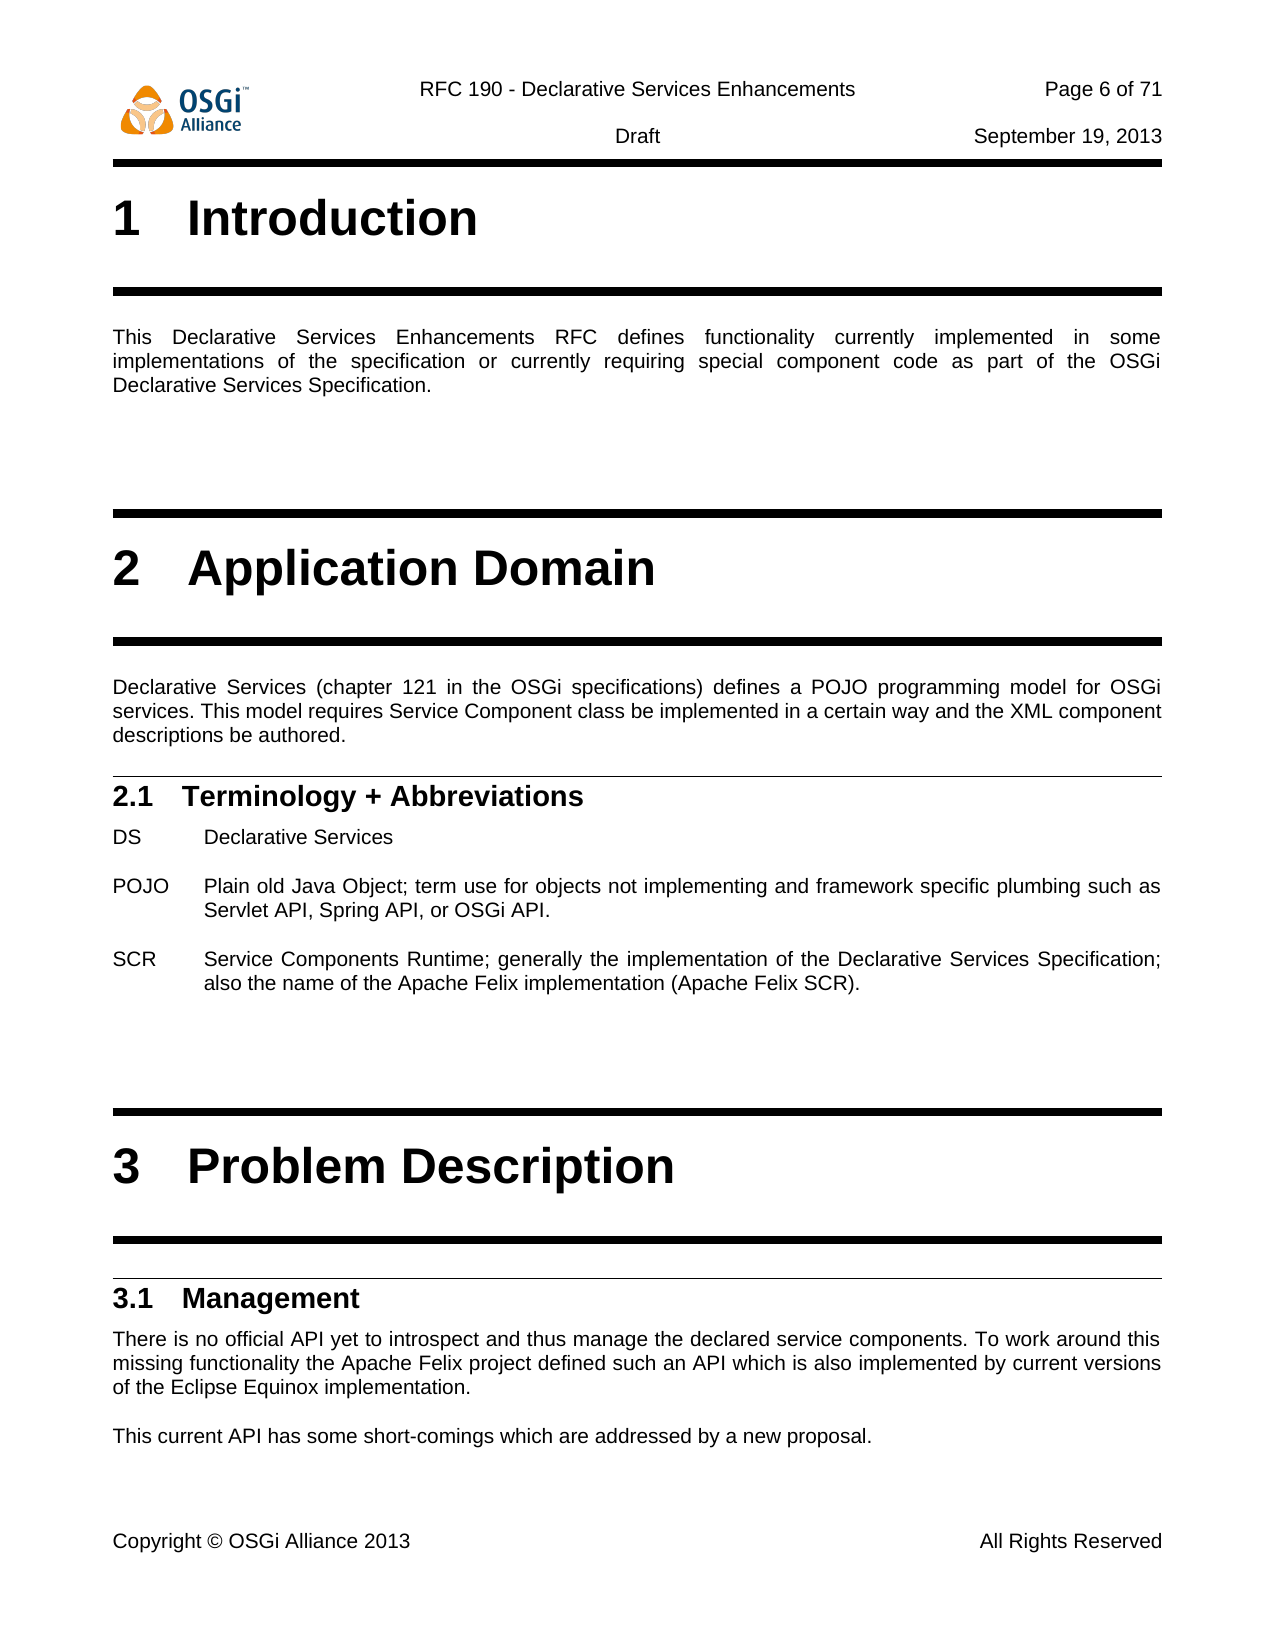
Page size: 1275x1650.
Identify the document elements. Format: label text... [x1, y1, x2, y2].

text DS Declarative Services [112, 825, 1162, 849]
text This current API has some short-comings which are addressed by a new proposal. [112, 1423, 1162, 1447]
picture [113, 78, 257, 142]
text This Declarative Services Enhancements RFC defines functionality currently implemented in some implementations of the specification or currently requiring special component code as part of the OSGi Declarative Services Specification. [112, 325, 1162, 397]
text SCR Service Components Runtime; generally the implementation of the Declarative Services Specification; also the name of the Apache Felix implementation (Apache Felix SCR). [112, 947, 1162, 995]
subtitle Management [112, 1279, 1162, 1314]
subtitle Application Domain [112, 510, 1162, 646]
text Declarative Services (chapter 121 in the OSGi specifications) defines a POJO programming model for OSGi services. This model requires Service Component class be implemented in a certain way and the XML component descriptions be authored. [112, 675, 1162, 747]
subtitle Introduction [112, 160, 1162, 296]
subtitle Terminology + Abbreviations [112, 777, 1162, 813]
text There is no official API yet to introspect and thus manage the declared service components. To work around this missing functionality the Apache Felix project defined such an API which is also implemented by current versions of the Eclipse Equinox implementation. [112, 1327, 1162, 1398]
text POJO Plain old Java Object; term use for objects not implementing and framework specific plumbing such as Servlet API, Spring API, or OSGi API. [112, 874, 1162, 922]
subtitle Problem Description [112, 1109, 1162, 1244]
